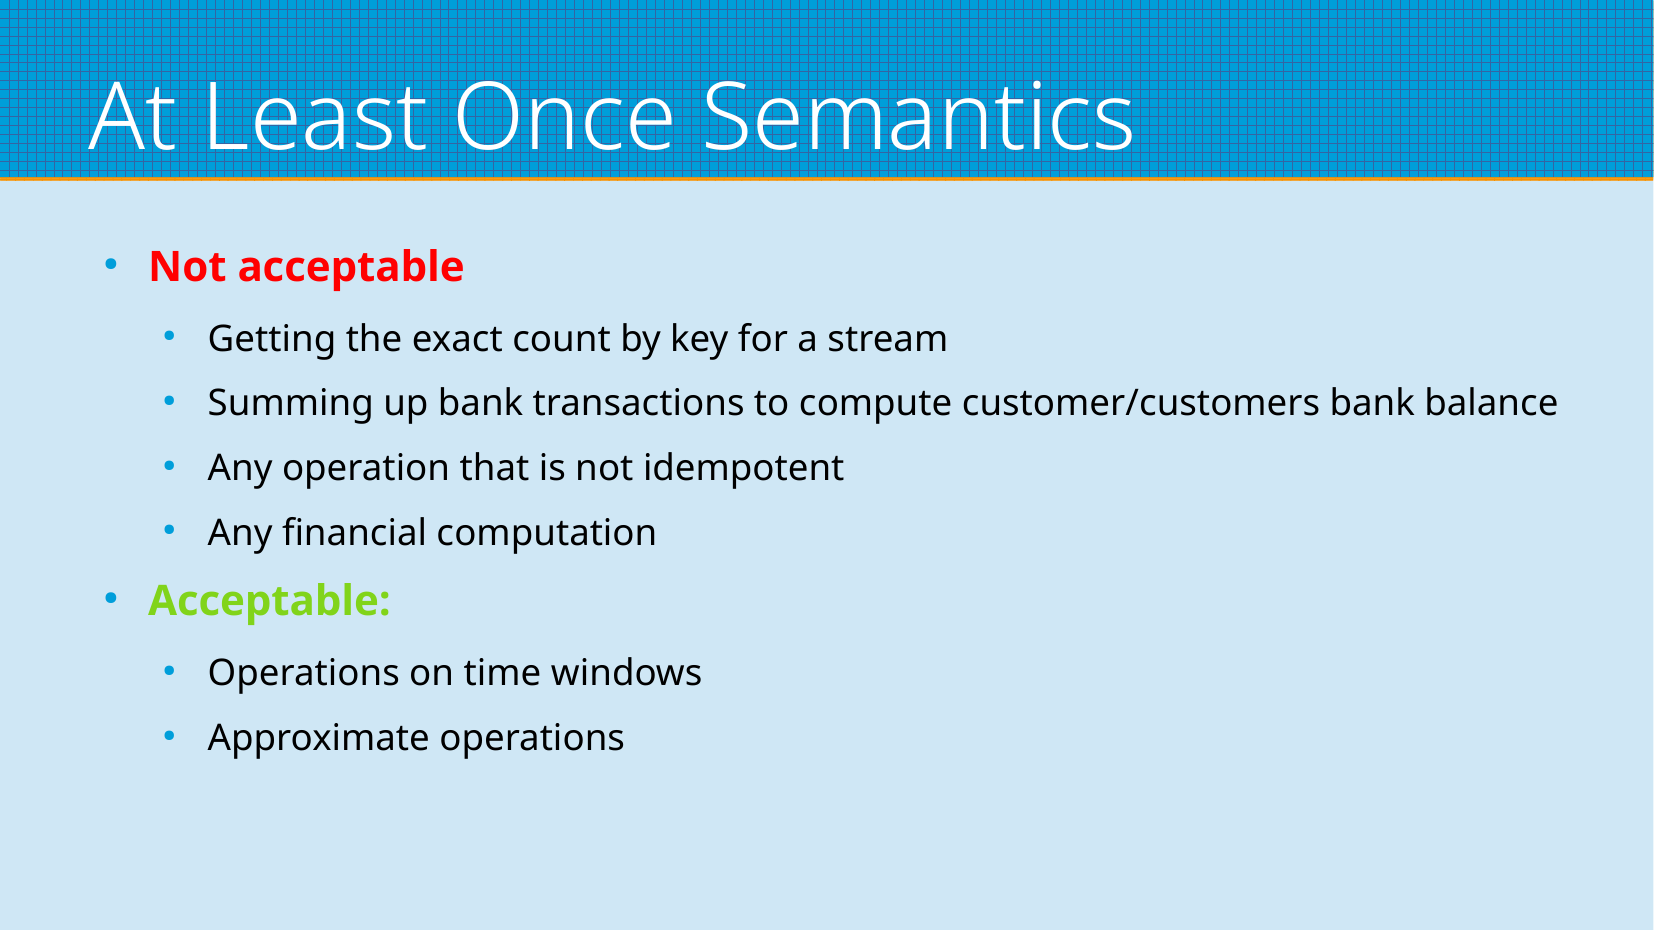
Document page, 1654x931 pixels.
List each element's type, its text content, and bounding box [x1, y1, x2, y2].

list Not acceptable Getting the exact count by key for a stream Summing up bank transactions to compute customer/customers bank balance Any operation that is not idempotent Any financial computation Acceptable: Operations on time windows Approximate operations [88, 236, 1565, 813]
title At Least Once Semantics [88, 14, 1565, 178]
